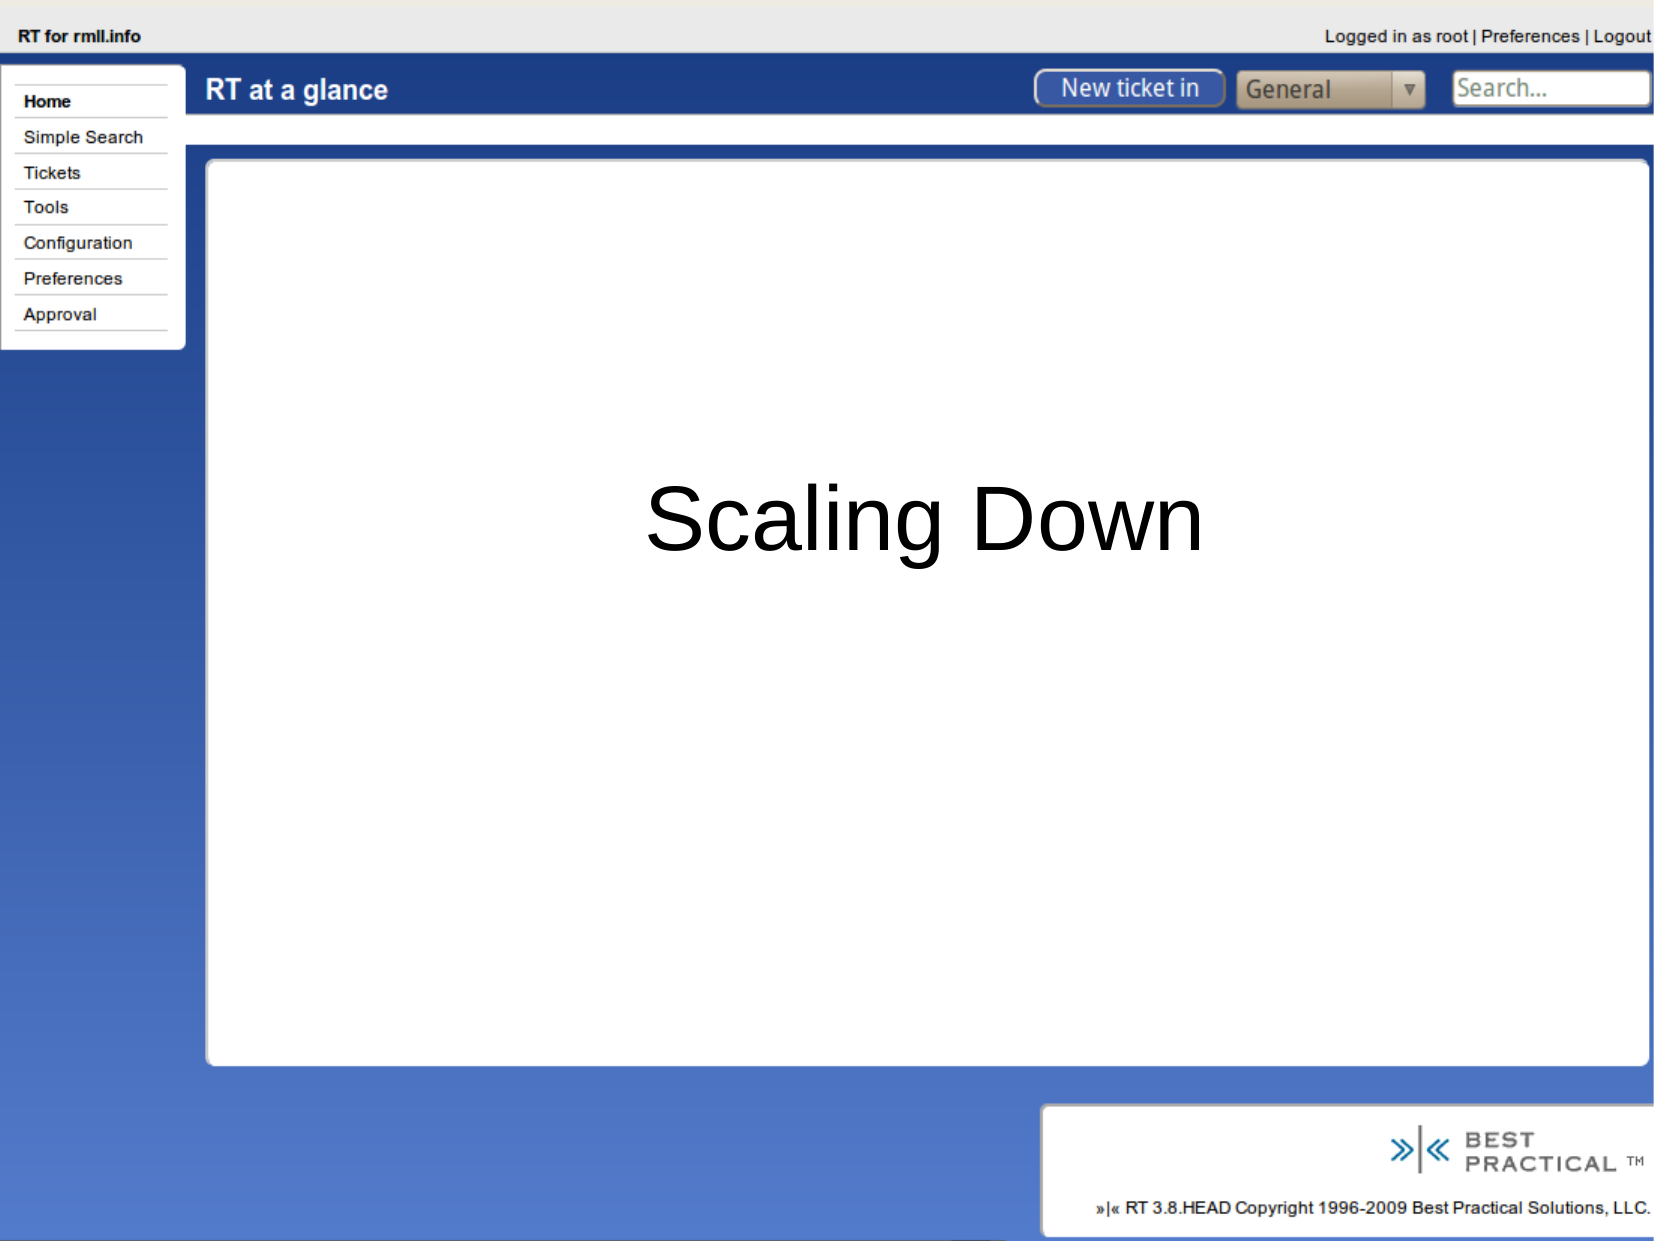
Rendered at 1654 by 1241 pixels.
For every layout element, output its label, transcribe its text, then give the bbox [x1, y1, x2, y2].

title Scaling Down [280, 428, 1571, 609]
picture [468, 0, 1654, 1241]
